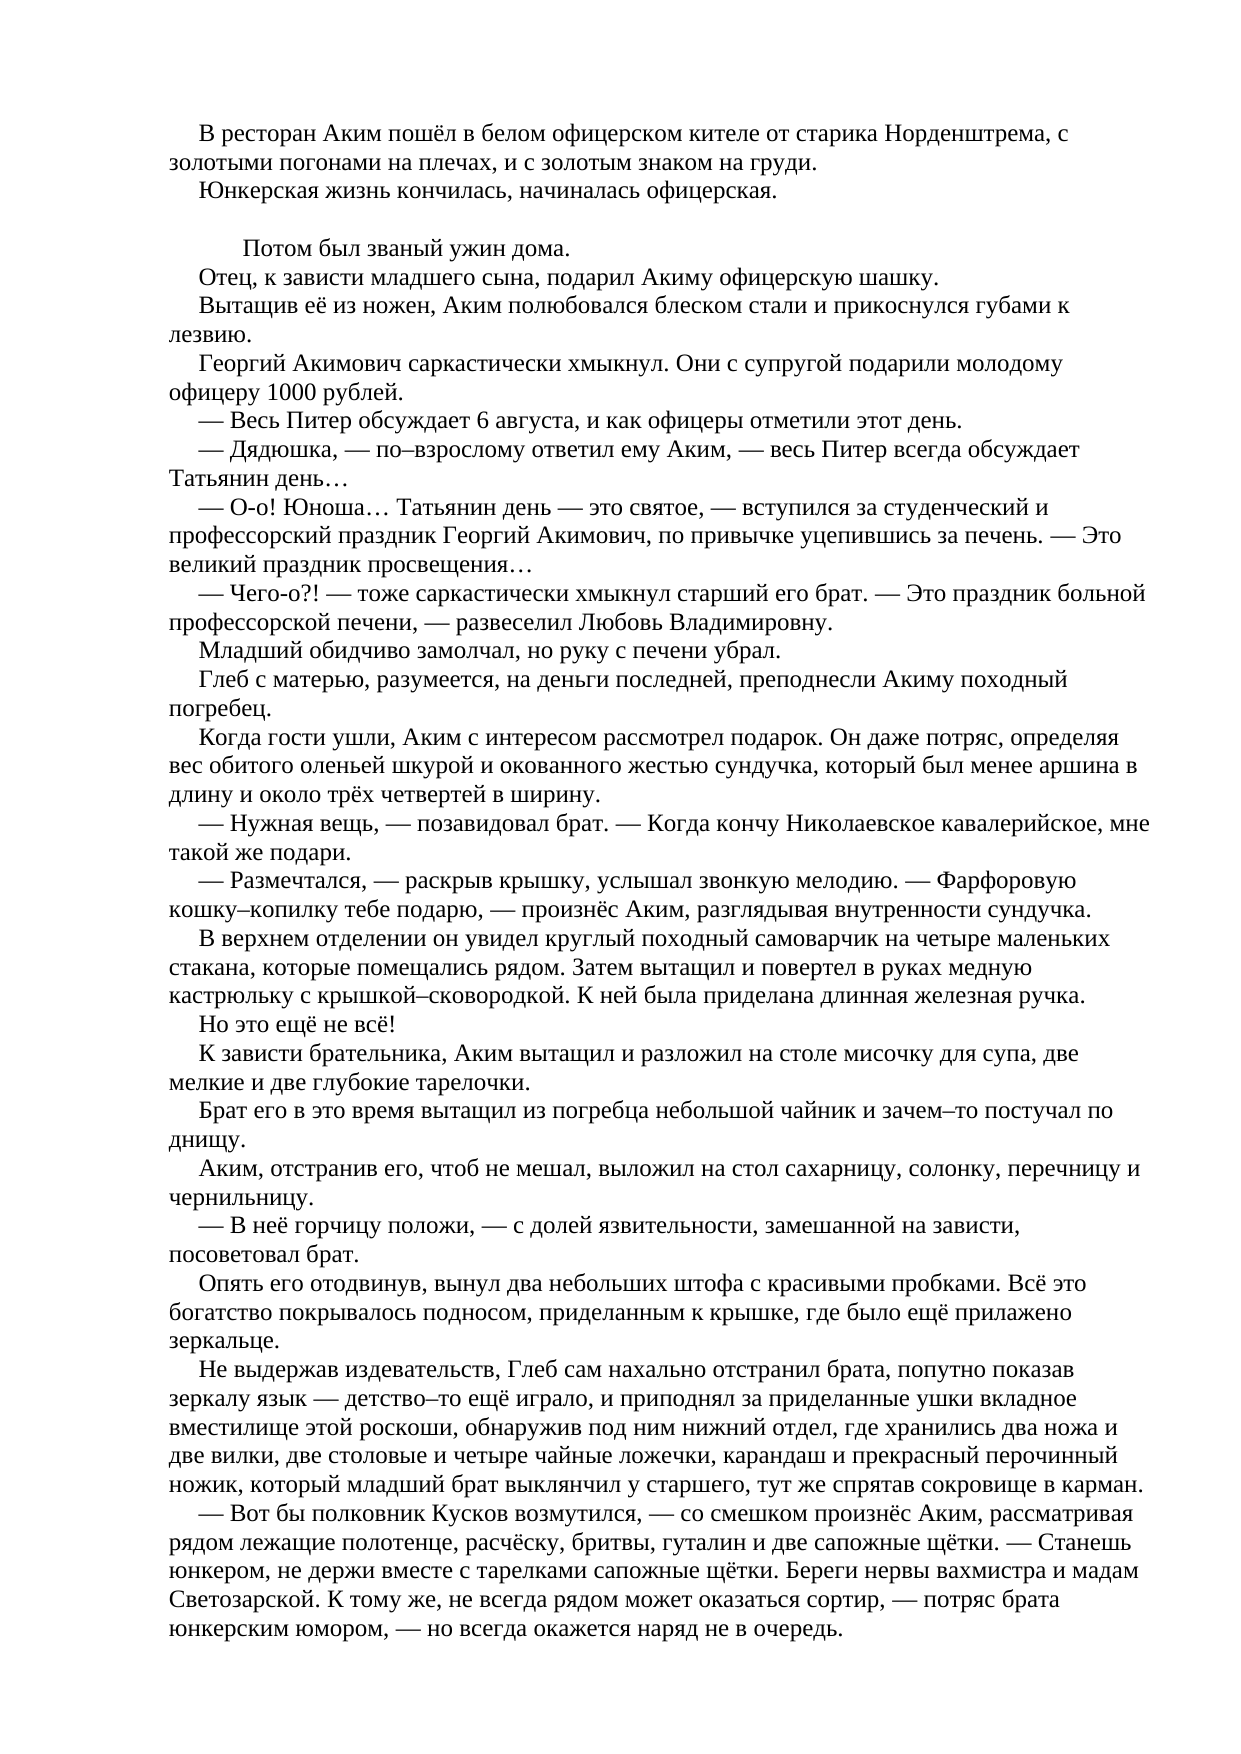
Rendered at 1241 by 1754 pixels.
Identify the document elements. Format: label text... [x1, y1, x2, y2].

text Младший обидчиво замолчал, но руку с печени убрал. [169, 636, 1152, 664]
text — Весь Питер обсуждает 6 августа, и как офицеры отметили этот день. [169, 406, 1152, 434]
text В верхнем отделении он увидел круглый походный самоварчик на четыре маленьких стакана, которые помещались рядом. Затем вытащил и повертел в руках медную кастрюльку с крышкой–сковородкой. К ней была приделана длинная железная ручка. [169, 923, 1152, 1009]
text Когда гости ушли, Аким с интересом рассмотрел подарок. Он даже потряс, определяя вес обитого оленьей шкурой и окованного жестью сундучка, который был менее аршина в длину и около трёх четвертей в ширину. [169, 722, 1152, 808]
text Георгий Акимович саркастически хмыкнул. Они с супругой подарили молодому офицеру 1000 рублей. [169, 348, 1152, 406]
text — Нужная вещь, — позавидовал брат. — Когда кончу Николаевское кавалерийское, мне такой же подари. [169, 808, 1152, 866]
text Опять его отодвинув, вынул два небольших штофа с красивыми пробками. Всё это богатство покрывалось подносом, приделанным к крышке, где было ещё прилажено зеркальце. [169, 1268, 1152, 1354]
text Аким, отстранив его, чтоб не мешал, выложил на стол сахарницу, солонку, перечницу и чернильницу. [169, 1153, 1152, 1211]
text Брат его в это время вытащил из погребца небольшой чайник и зачем–то постучал по днищу. [169, 1096, 1152, 1153]
text Вытащив её из ножен, Аким полюбовался блеском стали и прикоснулся губами к лезвию. [169, 291, 1152, 348]
text Отец, к зависти младшего сына, подарил Акиму офицерскую шашку. [169, 262, 1152, 291]
text — Дядюшка, — по–взрослому ответил ему Аким, — весь Питер всегда обсуждает Татьянин день… [169, 434, 1152, 492]
text — Размечтался, — раскрыв крышку, услышал звонкую мелодию. — Фарфоровую кошку–копилку тебе подарю, — произнёс Аким, разглядывая внутренности сундучка. [169, 866, 1152, 923]
text — Чего-о?! — тоже саркастически хмыкнул старший его брат. — Это праздник больной профессорской печени, — развеселил Любовь Владимировну. [169, 578, 1152, 636]
text К зависти брательника, Аким вытащил и разложил на столе мисочку для супа, две мелкие и две глубокие тарелочки. [169, 1038, 1152, 1096]
text — Вот бы полковник Кусков возмутился, — со смешком произнёс Аким, рассматривая рядом лежащие полотенце, расчёску, бритвы, гуталин и две сапожные щётки. — Станешь юнкером, не держи вместе с тарелками сапожные щётки. Береги нервы вахмистра и мадам Светозарской. К тому же, не всегда рядом может оказаться сортир, — потряс брата юнкерским юмором, — но всегда окажется наряд не в очередь. [169, 1498, 1152, 1642]
text В ресторан Аким пошёл в белом офицерском кителе от старика Норденштрема, с золотыми погонами на плечах, и с золотым знаком на груди. [169, 118, 1152, 176]
text — О-о! Юноша… Татьянин день — это святое, — вступился за студенческий и профессорский праздник Георгий Акимович, по привычке уцепившись за печень. — Это великий праздник просвещения… [169, 492, 1152, 578]
text Глеб с матерью, разумеется, на деньги последней, преподнесли Акиму походный погребец. [169, 664, 1152, 722]
text Но это ещё не всё! [169, 1009, 1152, 1038]
text Не выдержав издевательств, Глеб сам нахально отстранил брата, попутно показав зеркалу язык — детство–то ещё играло, и приподнял за приделанные ушки вкладное вместилище этой роскоши, обнаружив под ним нижний отдел, где хранились два ножа и две вилки, две столовые и четыре чайные ложечки, карандаш и прекрасный перочинный ножик, который младший брат выклянчил у старшего, тут же спрятав сокровище в карман. [169, 1354, 1152, 1498]
text Потом был званый ужин дома. [169, 233, 1152, 262]
text — В неё горчицу положи, — с долей язвительности, замешанной на зависти, посоветовал брат. [169, 1211, 1152, 1268]
text Юнкерская жизнь кончилась, начиналась офицерская. [169, 176, 1152, 204]
